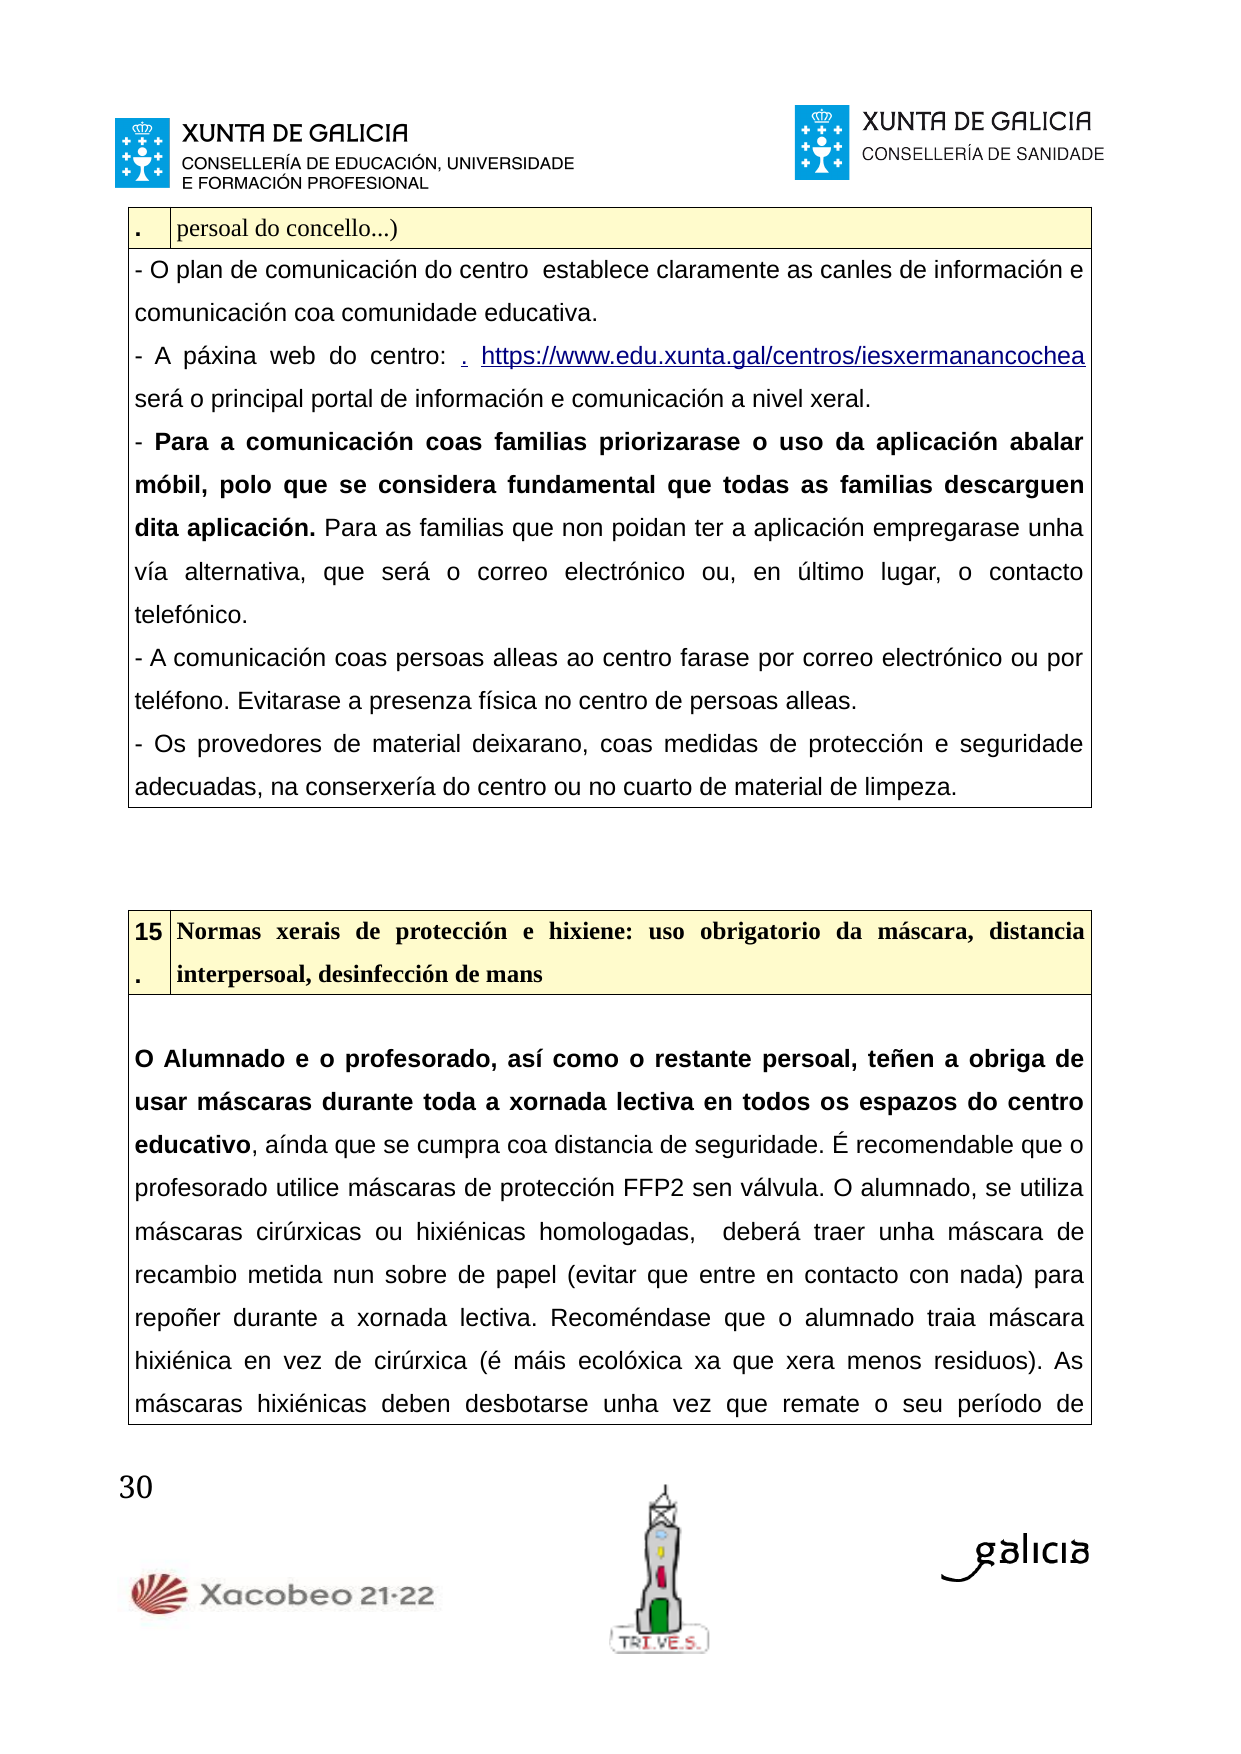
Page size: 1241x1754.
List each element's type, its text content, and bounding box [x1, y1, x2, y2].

picture [813, 148, 830, 172]
picture [123, 138, 130, 145]
picture [123, 153, 130, 160]
picture [134, 158, 151, 180]
picture [802, 143, 809, 150]
picture [139, 138, 146, 145]
picture [123, 168, 130, 175]
table_header 15. [129, 911, 170, 994]
picture [818, 126, 825, 134]
picture [834, 126, 841, 134]
table_header Normas xerais de protección e hixiene: uso obrigatorio da máscara, distancia interpersoal, desinfección de mans [171, 911, 1091, 994]
table_cell O Alumnado e o profesorado, así como o restante persoal, teñen a obriga de usar máscaras durante toda a xornada lectiva en todos os espazos do centro educativo, aínda que se cumpra coa distancia de seguridade. É recomendable que o profesorado utilice máscaras de protección FFP2 sen válvula. O alumnado, se utiliza máscaras cirúrxicas ou hixiénicas homologadas, deberá traer unha máscara de recambio metida nun sobre de papel (evitar que entre en contacto con nada) para repoñer durante a xornada lectiva. Recoméndase que o alumnado traia máscara hixiénica en vez de cirúrxica (é máis ecolóxica xa que xera menos residuos). As máscaras hixiénicas deben desbotarse unha vez que remate o seu período de [129, 995, 1091, 1423]
picture [850, 105, 1104, 180]
picture [155, 153, 162, 160]
picture [818, 137, 826, 145]
picture [834, 159, 841, 167]
picture [139, 148, 146, 155]
picture [117, 1508, 449, 1679]
picture [834, 143, 841, 150]
table_cell - O plan de comunicación do centro establece claramente as canles de información e comunicación coa comunidade educativa. - A páxina web do centro: . https://www.edu.xunta.gal/centros/iesxermanancochea será o principal portal de información e comunicación a nivel xeral. - Para a comunicación coas familias priorizarase o uso da aplicación abalar móbil, polo que se considera fundamental que todas as familias descarguen dita aplicación. Para as familias que non poidan ter a aplicación empregarase unha vía alternativa, que será o correo electrónico ou, en último lugar, o contacto telefónico. - A comunicación coas persoas alleas ao centro farase por correo electrónico ou por teléfono. Evitarase a presenza física no centro de persoas alleas. - Os provedores de material deixarano, coas medidas de protección e seguridade adecuadas, na conserxería do centro ou no cuarto de material de limpeza. [129, 249, 1091, 807]
table_header persoal do concello...) [171, 208, 1091, 248]
picture [155, 168, 162, 175]
picture [802, 126, 809, 134]
picture [115, 118, 574, 189]
picture [155, 138, 162, 144]
picture [941, 1533, 1089, 1582]
picture [609, 1483, 710, 1654]
picture [802, 159, 809, 167]
table_header . [129, 208, 170, 248]
